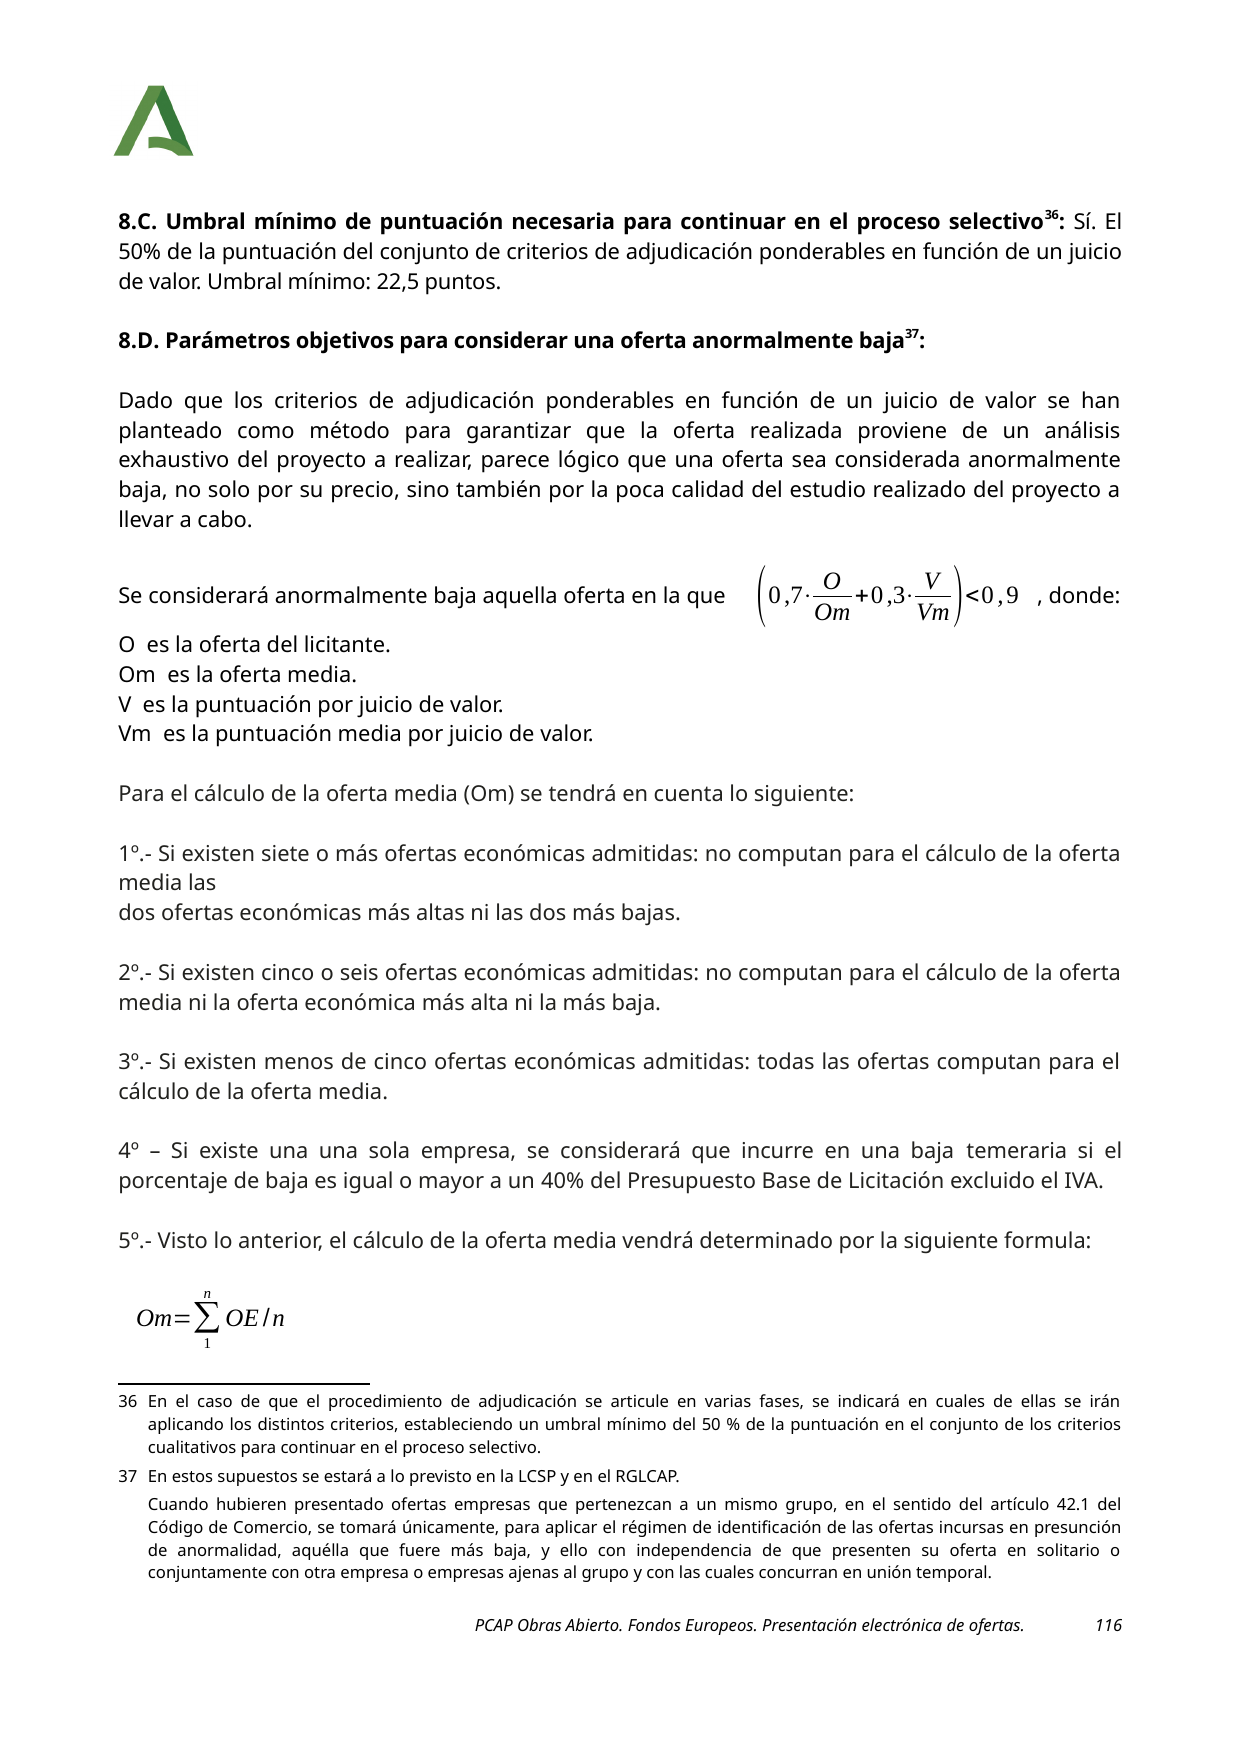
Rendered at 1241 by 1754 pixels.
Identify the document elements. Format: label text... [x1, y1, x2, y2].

text Vm es la puntuación media por juicio de valor. [118, 718, 1122, 748]
text 8.C. Umbral mínimo de puntuación necesaria para continuar en el proceso selectivo: Sí. El 50% de la puntuación del conjunto de criterios de adjudicación ponderables en función de un juicio de valor. Umbral mínimo: 22,5 puntos. [118, 206, 1122, 296]
text dos ofertas económicas más altas ni las dos más bajas. [118, 897, 1122, 927]
text En estos supuestos se estará a lo previsto en la LCSP y en el RGLCAP. [118, 1464, 1122, 1487]
text O es la oferta del licitante. [118, 629, 1122, 659]
picture [109, 81, 198, 160]
text Para el cálculo de la oferta media (Om) se tendrá en cuenta lo siguiente: [118, 778, 1122, 808]
text V es la puntuación por juicio de valor. [118, 689, 1122, 718]
text Dado que los criterios de adjudicación ponderables en función de un juicio de valor se han planteado como método para garantizar que la oferta realizada proviene de un análisis exhaustivo del proyecto a realizar, parece lógico que una oferta sea considerada anormalmente baja, no solo por su precio, sino también por la poca calidad del estudio realizado del proyecto a llevar a cabo. [118, 385, 1122, 534]
text Om es la oferta media. [118, 659, 1122, 689]
text En el caso de que el procedimiento de adjudicación se articule en varias fases, se indicará en cuales de ellas se irán aplicando los distintos criterios, estableciendo un umbral mínimo del 50 % de la puntuación en el conjunto de los criterios cualitativos para continuar en el proceso selectivo. [118, 1390, 1122, 1458]
text 2º.- Si existen cinco o seis ofertas económicas admitidas: no computan para el cálculo de la oferta media ni la oferta económica más alta ni la más baja. [118, 957, 1122, 1016]
text 3º.- Si existen menos de cinco ofertas económicas admitidas: todas las ofertas computan para el cálculo de la oferta media. [118, 1046, 1122, 1106]
text Cuando hubieren presentado ofertas empresas que pertenezcan a un mismo grupo, en el sentido del artículo 42.1 del Código de Comercio, se tomará únicamente, para aplicar el régimen de identificación de las ofertas incursas en presunción de anormalidad, aquélla que fuere más baja, y ello con independencia de que presenten su oferta en solitario o conjuntamente con otra empresa o empresas ajenas al grupo y con las cuales concurran en unión temporal. [118, 1493, 1122, 1584]
text 4º – Si existe una una sola empresa, se considerará que incurre en una baja temeraria si el porcentaje de baja es igual o mayor a un 40% del Presupuesto Base de Licitación excluido el IVA. [118, 1136, 1122, 1195]
text 5º.- Visto lo anterior, el cálculo de la oferta media vendrá determinado por la siguiente formula: [118, 1225, 1122, 1255]
text Se considerará anormalmente baja aquella oferta en la que , donde: [118, 564, 1122, 629]
text 8.D. Parámetros objetivos para considerar una oferta anormalmente baja: [118, 325, 1122, 355]
text 1º.- Si existen siete o más ofertas económicas admitidas: no computan para el cálculo de la oferta media las [118, 838, 1122, 897]
